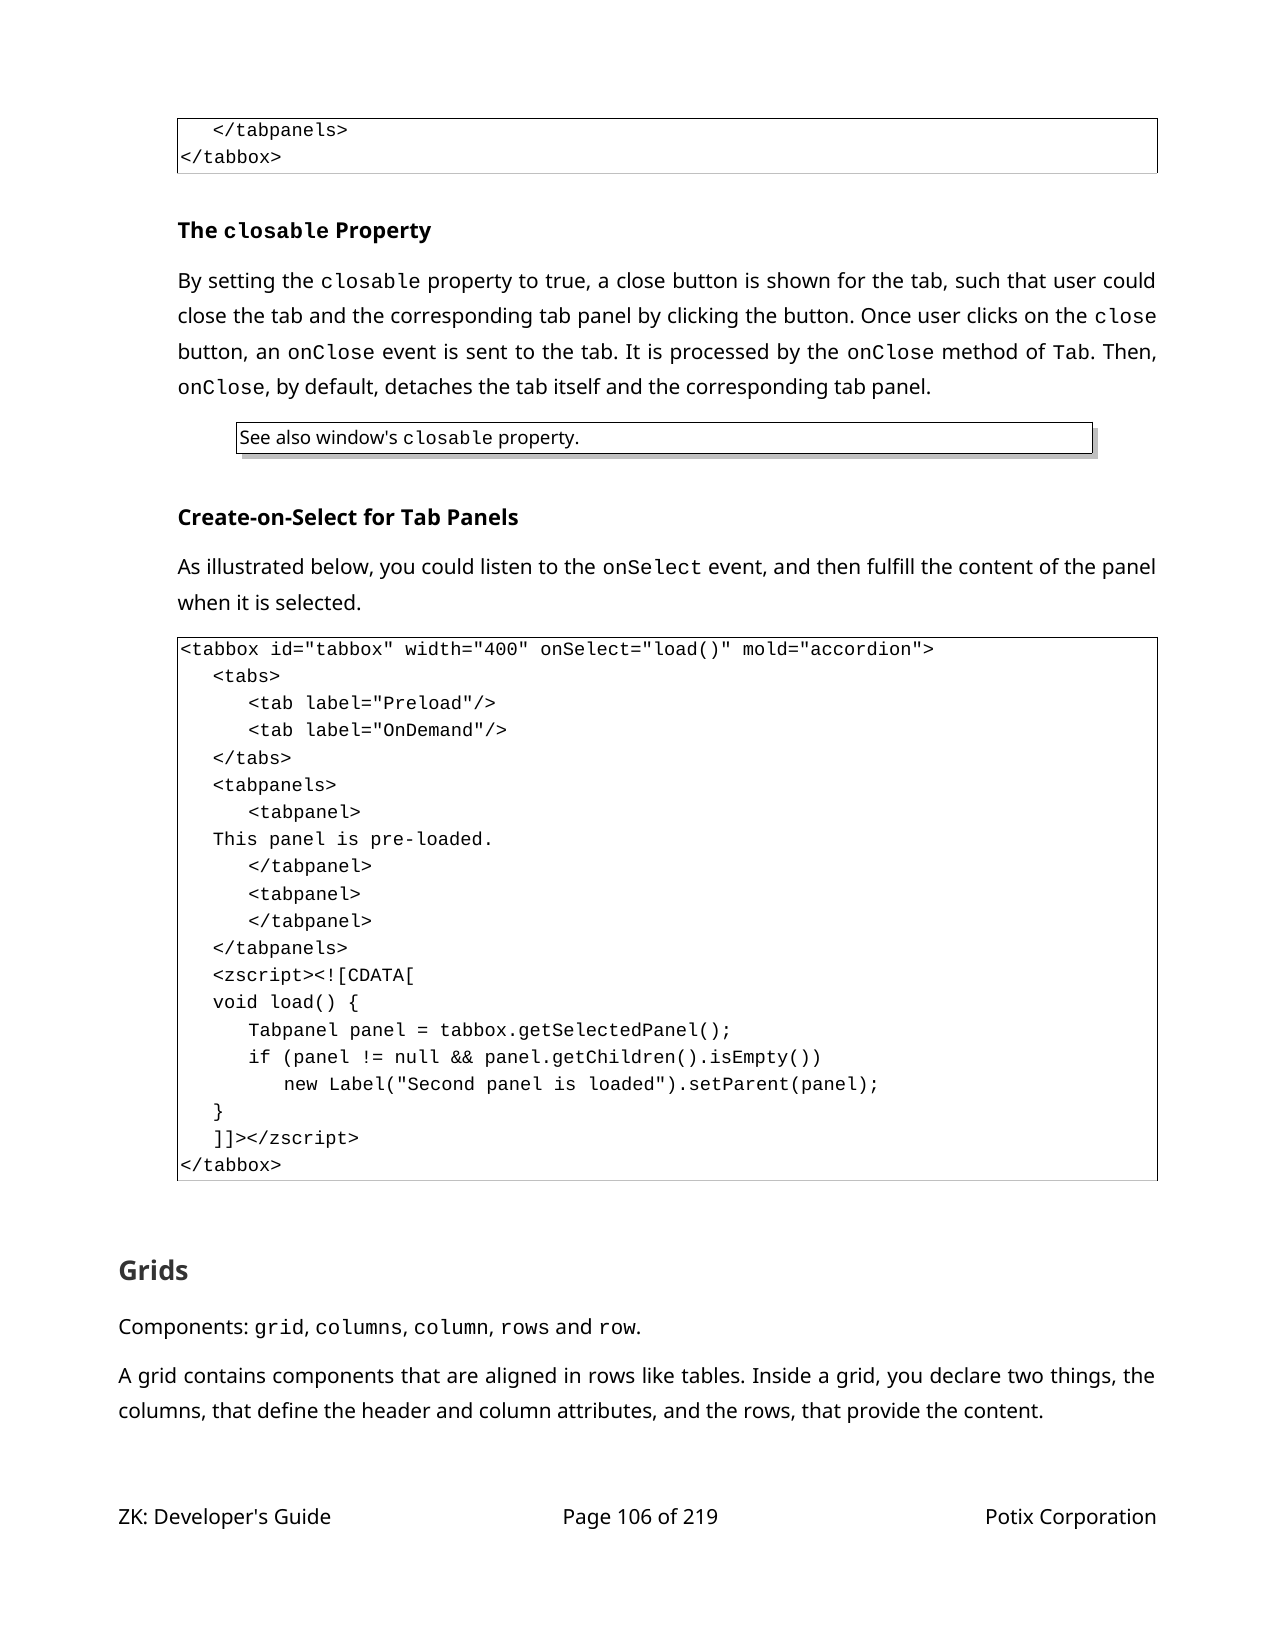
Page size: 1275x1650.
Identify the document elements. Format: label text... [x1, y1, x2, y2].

text <tab label="OnDemand"/> [178, 718, 1157, 743]
subtitle The closable Property [177, 215, 1157, 245]
text <tabs> [178, 664, 1157, 688]
text As illustrated below, you could listen to the onSelect event, and then fulfill the content of the panel when it is selected. [177, 552, 1157, 616]
text </tabpanels> [178, 119, 1157, 142]
text <zscript><![CDATA[ [178, 963, 1157, 987]
text <tabpanels> [178, 773, 1157, 797]
text A grid contains components that are aligned in rows like tables. Inside a grid, you declare two things, the columns, that define the header and column attributes, and the rows, that provide the content. [118, 1361, 1157, 1424]
text ]]></zscript> [178, 1126, 1157, 1150]
text new Label("Second panel is loaded").setParent(panel); [178, 1072, 1157, 1096]
text </tabpanel> [178, 854, 1157, 878]
text This panel is pre-loaded. [178, 827, 1157, 851]
text <tabpanel> [178, 800, 1157, 824]
text if (panel != null && panel.getChildren().isEmpty()) [178, 1044, 1157, 1069]
text </tabbox> [178, 145, 1157, 173]
text See also window's closable property. [237, 423, 1092, 453]
text <tabpanel> [178, 881, 1157, 906]
text } [178, 1099, 1157, 1123]
text By setting the closable property to true, a close button is shown for the tab, such that user could close the tab and the corresponding tab panel by clicking the button. Once user clicks on the close button, an onClose event is sent to the tab. It is processed by the onClose method of Tab. Then, onClose, by default, detaches the tab itself and the corresponding tab panel. [177, 266, 1157, 401]
text <tab label="Preload"/> [178, 691, 1157, 715]
text </tabpanel> [178, 909, 1157, 933]
text </tabs> [178, 746, 1157, 770]
text </tabbox> [178, 1153, 1157, 1180]
subtitle Grids [118, 1251, 1157, 1288]
text void load() { [178, 990, 1157, 1014]
subtitle Create-on-Select for Tab Panels [177, 502, 1157, 532]
text Components: grid, columns, column, rows and row. [118, 1312, 1157, 1340]
text </tabpanels> [178, 936, 1157, 960]
text <tabbox id="tabbox" width="400" onSelect="load()" mold="accordion"> [178, 638, 1157, 661]
text Tabpanel panel = tabbox.getSelectedPanel(); [178, 1017, 1157, 1042]
